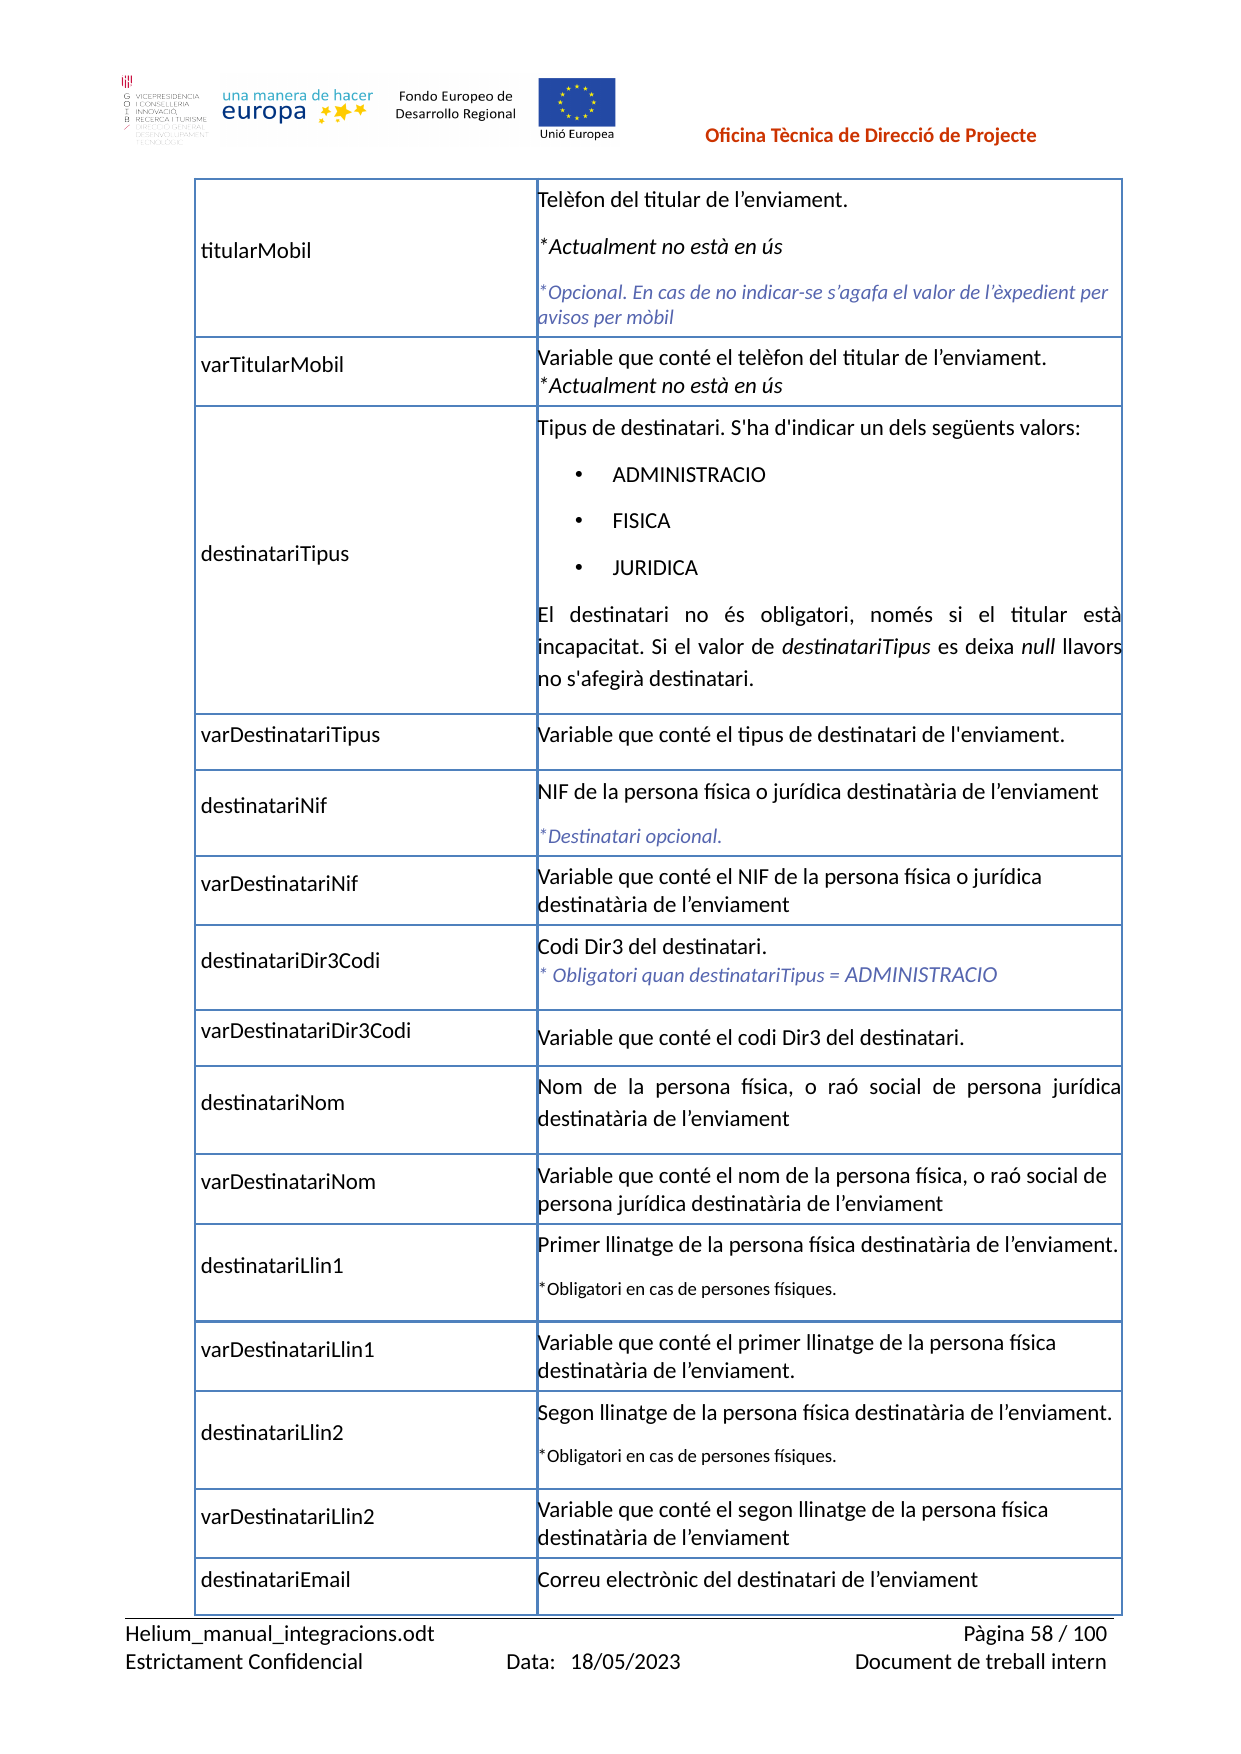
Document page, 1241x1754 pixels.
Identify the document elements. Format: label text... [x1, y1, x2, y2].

table_cell Correu electrònic del destinatari de l’enviament [539, 1559, 1121, 1613]
table_cell varDestinatariTipus [196, 715, 536, 769]
table_cell Primer llinatge de la persona física destinatària de l’enviament. *Obligatori en cas de persones físiques. [539, 1225, 1121, 1320]
table_cell varDestinatariNom [196, 1155, 536, 1222]
table_cell varDestinatariLlin1 [196, 1323, 536, 1390]
table_cell Telèfon del titular de l’enviament. *Actualment no està en ús *Opcional. En cas de no indicar-se s’agafa el valor de l’èxpedient per avisos per mòbil [539, 180, 1121, 336]
table_cell Variable que conté el telèfon del titular de l’enviament. *Actualment no està en ús [539, 338, 1121, 405]
table_cell NIF de la persona física o jurídica destinatària de l’enviament *Destinatari opcional. [539, 771, 1121, 855]
table_cell varDestinatariDir3Codi [196, 1011, 536, 1064]
table_cell destinatariLlin1 [196, 1225, 536, 1320]
table_cell Variable que conté el segon llinatge de la persona física destinatària de l’enviament [539, 1490, 1121, 1557]
table_cell destinatariNif [196, 771, 536, 855]
table_cell Codi Dir3 del destinatari. * Obligatori quan destinatariTipus = ADMINISTRACIO [539, 926, 1121, 1008]
table_cell Variable que conté el primer llinatge de la persona física destinatària de l’enviament. [539, 1323, 1121, 1390]
table_cell destinatariEmail [196, 1559, 536, 1613]
table_cell titularMobil [196, 180, 536, 336]
table_cell Variable que conté el NIF de la persona física o jurídica destinatària de l’enviament [539, 857, 1121, 924]
table_cell destinatariTipus [196, 407, 536, 713]
picture [219, 73, 621, 147]
table_cell Variable que conté el codi Dir3 del destinatari. [539, 1011, 1121, 1064]
table_cell Variable que conté el nom de la persona física, o raó social de persona jurídica destinatària de l’enviament [539, 1155, 1121, 1222]
table_cell destinatariNom [196, 1067, 536, 1153]
table_cell varTitularMobil [196, 338, 536, 405]
table_cell destinatariLlin2 [196, 1392, 536, 1488]
table_cell Nom de la persona física, o raó social de persona jurídica destinatària de l’enviament [539, 1067, 1121, 1153]
table_cell Segon llinatge de la persona física destinatària de l’enviament. *Obligatori en cas de persones físiques. [539, 1392, 1121, 1488]
table_cell Tipus de destinatari. S'ha d'indicar un dels següents valors: ADMINISTRACIO FISICA JURIDICA El destinatari no és obligatori, només si el titular està incapacitat. Si el valor de destinatariTipus es deixa null llavors no s'afegirà destinatari. [539, 407, 1121, 713]
table_cell varDestinatariNif [196, 857, 536, 924]
table_cell Variable que conté el tipus de destinatari de l'enviament. [539, 715, 1121, 769]
table_cell varDestinatariLlin2 [196, 1490, 536, 1557]
picture [118, 73, 213, 147]
table_cell destinatariDir3Codi [196, 926, 536, 1008]
